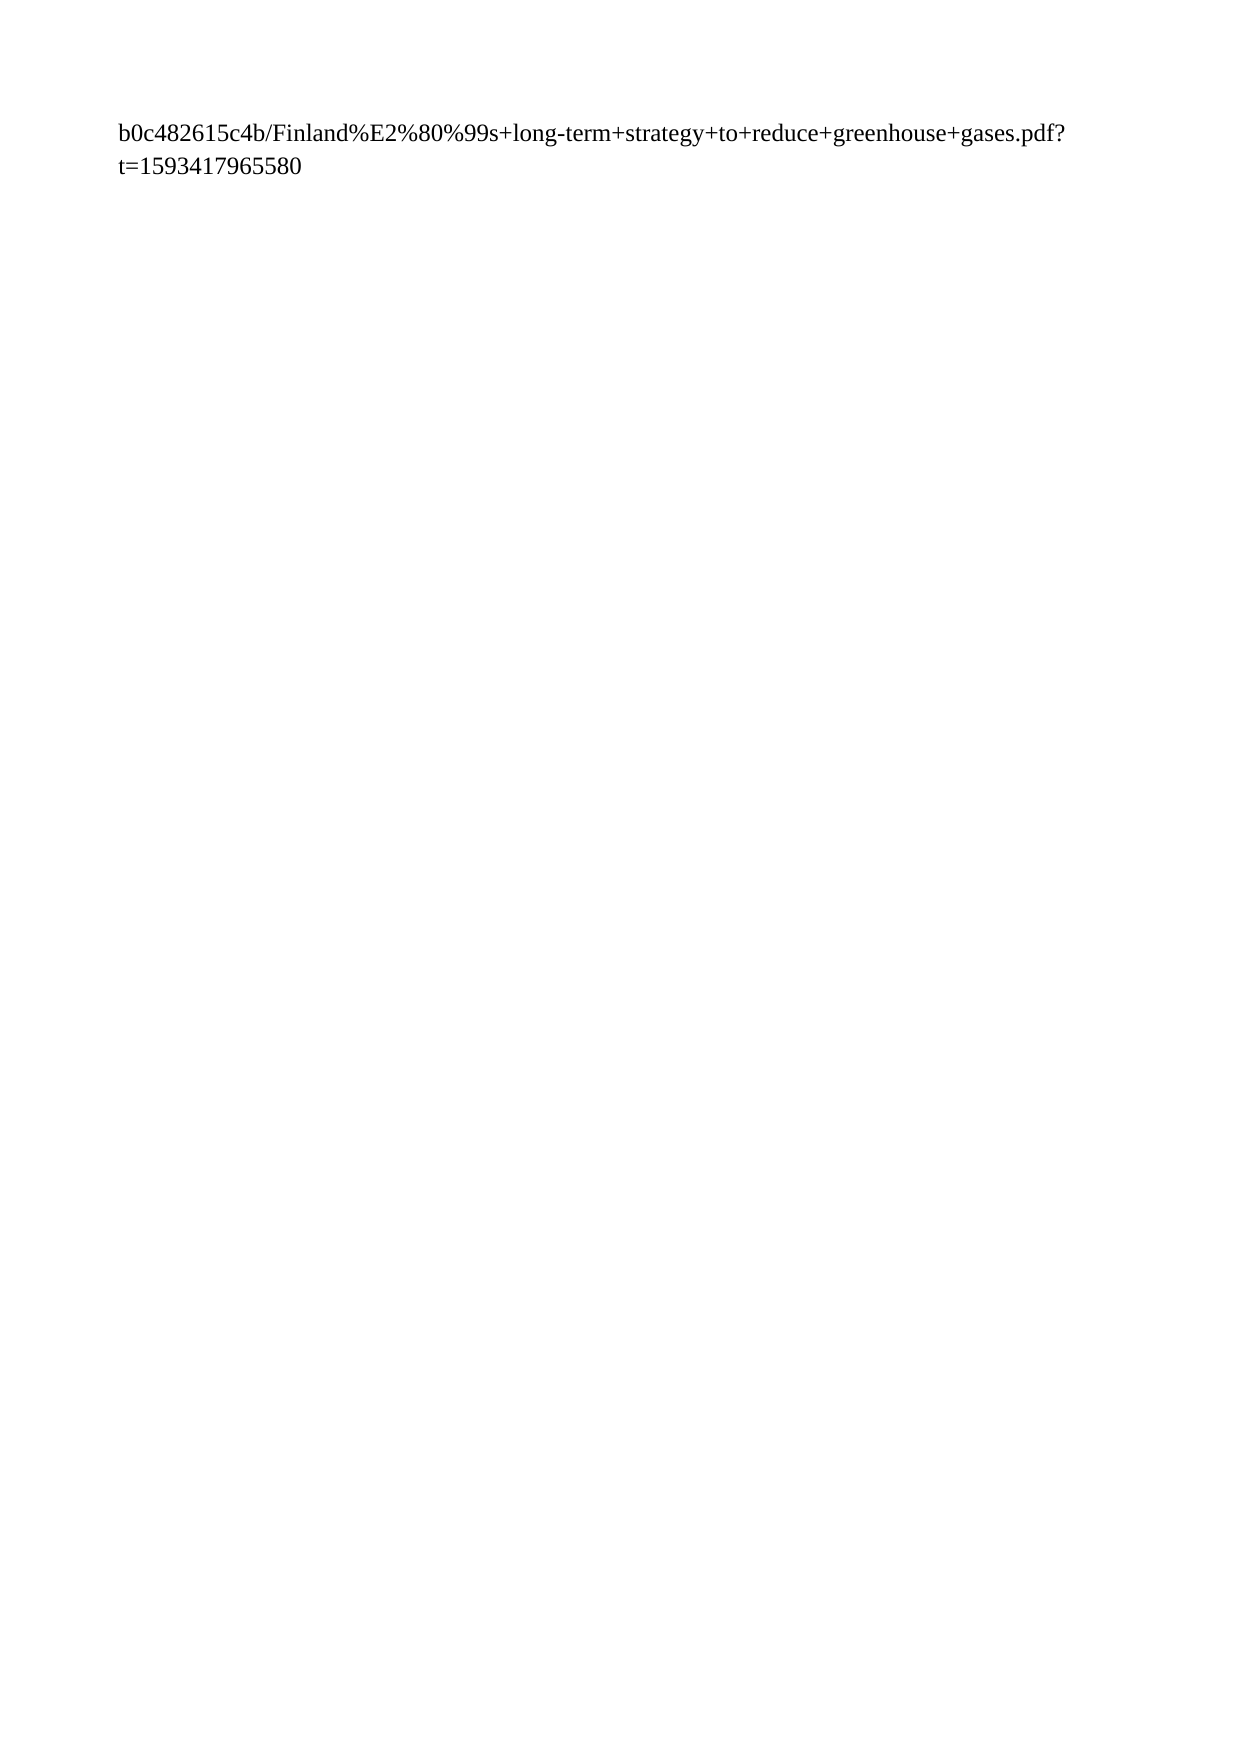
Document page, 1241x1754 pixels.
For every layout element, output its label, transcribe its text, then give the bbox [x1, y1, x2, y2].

text b0c482615c4b/Finland%E2%80%99s+long-term+strategy+to+reduce+greenhouse+gases.pdf?t=1593417965580 [118, 118, 1122, 180]
